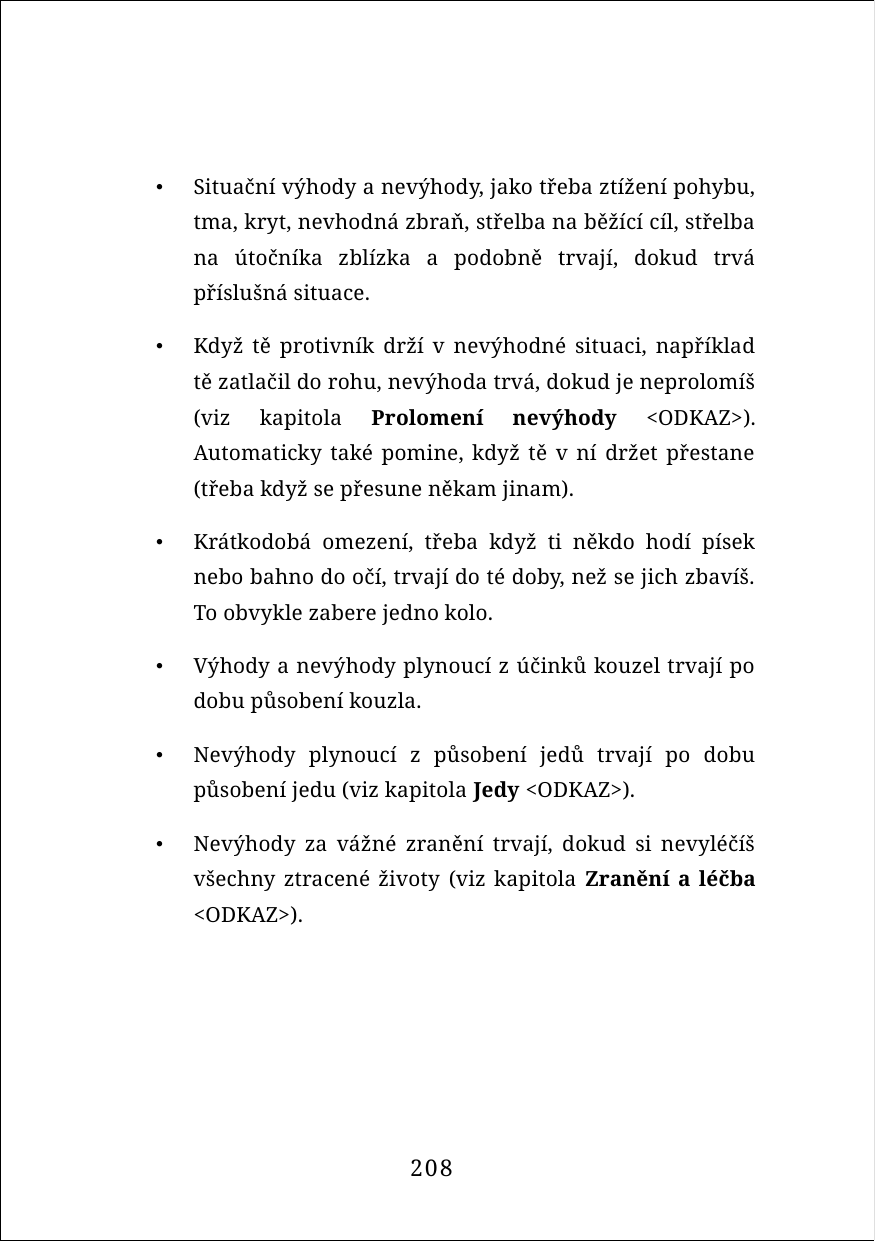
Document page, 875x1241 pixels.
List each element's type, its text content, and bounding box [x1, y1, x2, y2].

list Nevýhody za vážné zranění trvají, dokud si nevyléčíš všechny ztracené životy (viz kapitola Zranění a léčba <ODKAZ>). [156, 829, 756, 928]
list Krátkodobá omezení, třeba když ti někdo hodí písek nebo bahno do očí, trvají do té doby, než se jich zbavíš. To obvykle zabere jedno kolo. [156, 527, 756, 626]
list Nevýhody plynoucí z působení jedů trvají po dobu působení jedu (viz kapitola Jedy <ODKAZ>). [156, 740, 756, 804]
list Když tě protivník drží v nevýhodné situaci, například tě zatlačil do rohu, nevýhoda trvá, dokud je neprolomíš (viz kapitola Prolomení nevýhody <ODKAZ>). Automaticky také pomine, když tě v ní držet přestane (třeba když se přesune někam jinam). [156, 332, 756, 502]
list Výhody a nevýhody plynoucí z účinků kouzel trvají po dobu působení kouzla. [156, 651, 756, 715]
list Situační výhody a nevýhody, jako třeba ztížení pohybu, tma, kryt, nevhodná zbraň, střelba na běžící cíl, střelba na útočníka zblízka a podobně trvají, dokud trvá příslušná situace. [156, 172, 756, 307]
